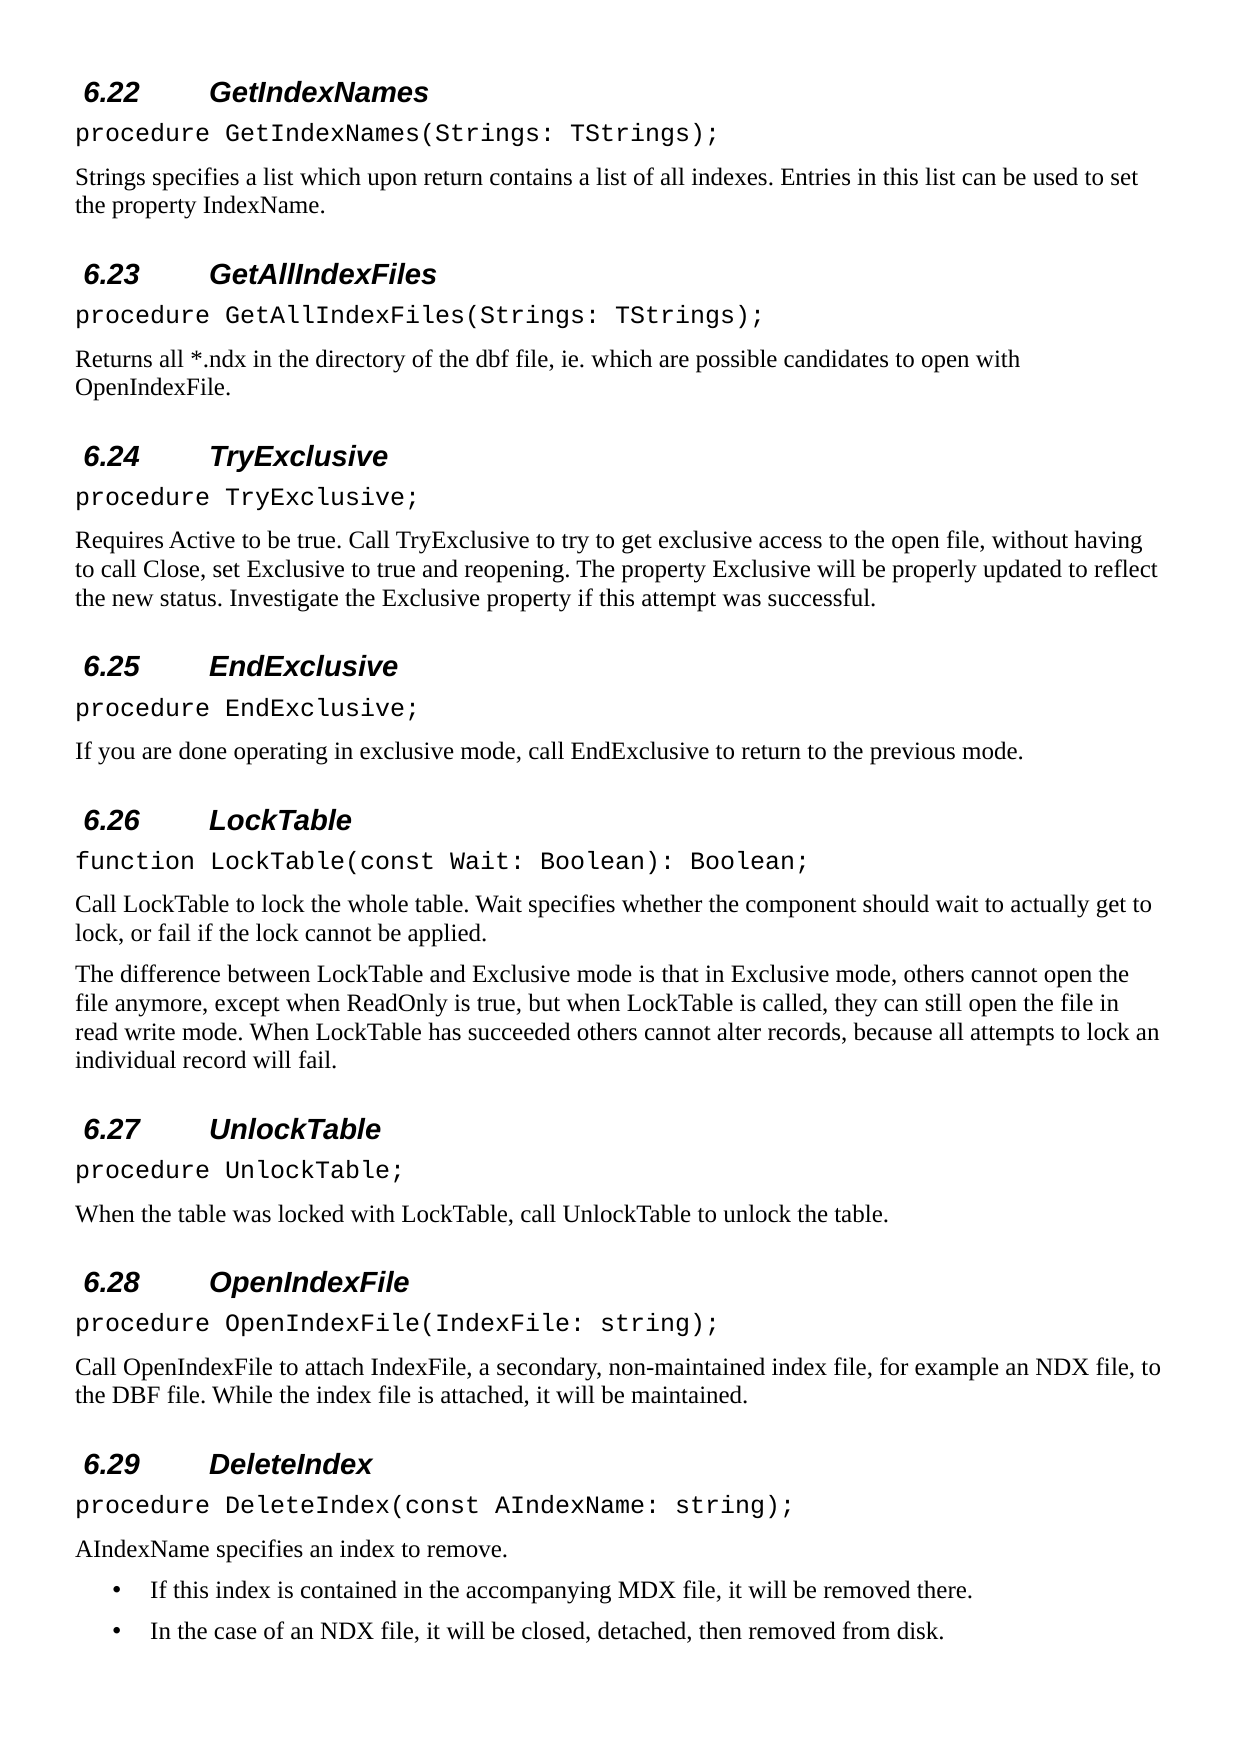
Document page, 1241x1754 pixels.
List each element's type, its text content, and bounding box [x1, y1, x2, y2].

text Call LockTable to lock the whole table. Wait specifies whether the component should wait to actually get to lock, or fail if the lock cannot be applied. [75, 889, 1165, 947]
text AIndexName specifies an index to remove. [75, 1534, 1165, 1562]
text procedure EndExclusive; [75, 695, 1165, 724]
subtitle TryExclusive [75, 439, 1165, 472]
text Returns all *.ndx in the directory of the dbf file, ie. which are possible candidates to open with OpenIndexFile. [75, 344, 1165, 401]
subtitle DeleteIndex [75, 1447, 1165, 1480]
text function LockTable(const Wait: Boolean): Boolean; [75, 848, 1165, 877]
subtitle OpenIndexFile [75, 1265, 1165, 1298]
text Requires Active to be true. Call TryExclusive to try to get exclusive access to the open file, without having to call Close, set Exclusive to true and reopening. The property Exclusive will be properly updated to reflect the new status. Investigate the Exclusive property if this attempt was successful. [75, 526, 1165, 612]
list In the case of an NDX file, it will be closed, detached, then removed from disk. [112, 1616, 1165, 1645]
text procedure GetIndexNames(Strings: TStrings); [75, 121, 1165, 149]
text Strings specifies a list which upon return contains a list of all indexes. Entries in this list can be used to set the property IndexName. [75, 162, 1165, 219]
text procedure DeleteIndex(const AIndexName: string); [75, 1493, 1165, 1521]
text procedure UnlockTable; [75, 1158, 1165, 1186]
text Call OpenIndexFile to attach IndexFile, a secondary, non-maintained index file, for example an NDX file, to the DBF file. While the index file is attached, it will be maintained. [75, 1352, 1165, 1409]
text If you are done operating in exclusive mode, call EndExclusive to return to the previous mode. [75, 736, 1165, 765]
subtitle GetAllIndexFiles [75, 257, 1165, 290]
subtitle GetIndexNames [75, 75, 1165, 108]
text procedure OpenIndexFile(IndexFile: string); [75, 1311, 1165, 1339]
subtitle EndExclusive [75, 649, 1165, 683]
subtitle UnlockTable [75, 1112, 1165, 1145]
subtitle LockTable [75, 802, 1165, 836]
list If this index is contained in the accompanying MDX file, it will be removed there. [112, 1575, 1165, 1604]
text procedure GetAllIndexFiles(Strings: TStrings); [75, 303, 1165, 331]
text When the table was locked with LockTable, call UnlockTable to unlock the table. [75, 1199, 1165, 1227]
text procedure TryExclusive; [75, 485, 1165, 513]
text The difference between LockTable and Exclusive mode is that in Exclusive mode, others cannot open the file anymore, except when ReadOnly is true, but when LockTable is called, they can still open the file in read write mode. When LockTable has succeeded others cannot alter records, because all attempts to lock an individual record will fail. [75, 959, 1165, 1074]
